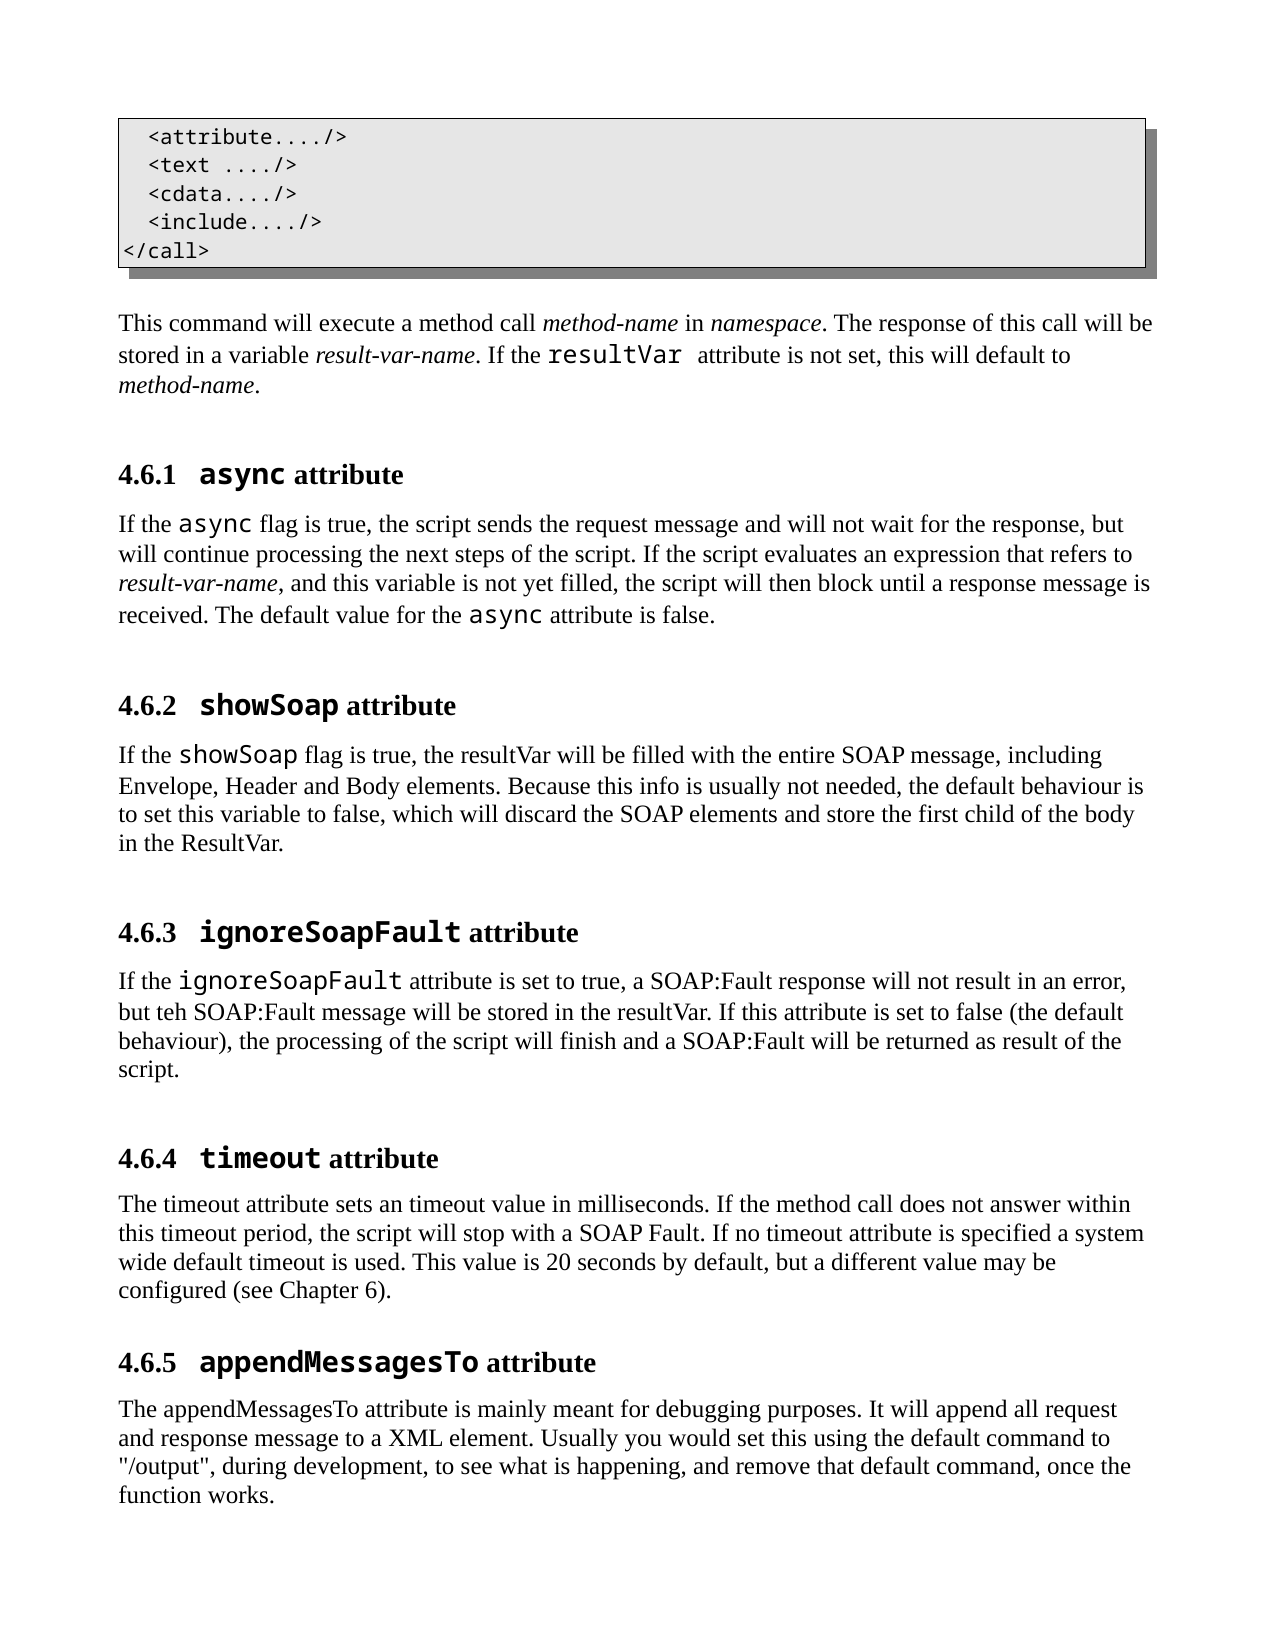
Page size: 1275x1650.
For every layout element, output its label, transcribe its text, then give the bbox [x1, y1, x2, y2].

text <text ..../> [119, 147, 1145, 175]
subtitle ignoreSoapFault attribute [118, 911, 1157, 951]
text The timeout attribute sets an timeout value in milliseconds. If the method call does not answer within this timeout period, the script will stop with a SOAP Fault. If no timeout attribute is specified a system wide default timeout is used. This value is 20 seconds by default, but a different value may be configured (see Chapter 6). [118, 1189, 1157, 1304]
text <attribute..../> [119, 119, 1145, 147]
text If the async flag is true, the script sends the request message and will not wait for the response, but will continue processing the next steps of the script. If the script evaluates an expression that refers to result-var-name, and this variable is not yet filled, the script will then block until a response message is received. The default value for the async attribute is false. [118, 505, 1157, 631]
text The appendMessagesTo attribute is mainly meant for debugging purposes. It will append all request and response message to a XML element. Usually you would set this using the default command to "/output", during development, to see what is happening, and remove that default command, once the function works. [118, 1394, 1157, 1509]
text <cdata..../> [119, 175, 1145, 203]
text This command will execute a method call method-name in namespace. The response of this call will be stored in a variable result-var-name. If the resultVar attribute is not set, this will default to method-name. [118, 308, 1157, 399]
text If the showSoap flag is true, the resultVar will be filled with the entire SOAP message, including Envelope, Header and Body elements. Because this info is usually not needed, the default behaviour is to set this variable to false, which will discard the SOAP elements and store the first child of the body in the ResultVar. [118, 737, 1157, 857]
subtitle async attribute [118, 453, 1157, 493]
text If the ignoreSoapFault attribute is set to true, a SOAP:Fault response will not result in an error, but teh SOAP:Fault message will be stored in the resultVar. If this attribute is set to false (the default behaviour), the processing of the script will finish and a SOAP:Fault will be returned as result of the script. [118, 963, 1157, 1083]
subtitle appendMessagesTo attribute [118, 1342, 1157, 1381]
subtitle showSoap attribute [118, 684, 1157, 724]
text </call> [119, 232, 1145, 267]
subtitle timeout attribute [118, 1137, 1157, 1177]
text <include..../> [119, 203, 1145, 232]
